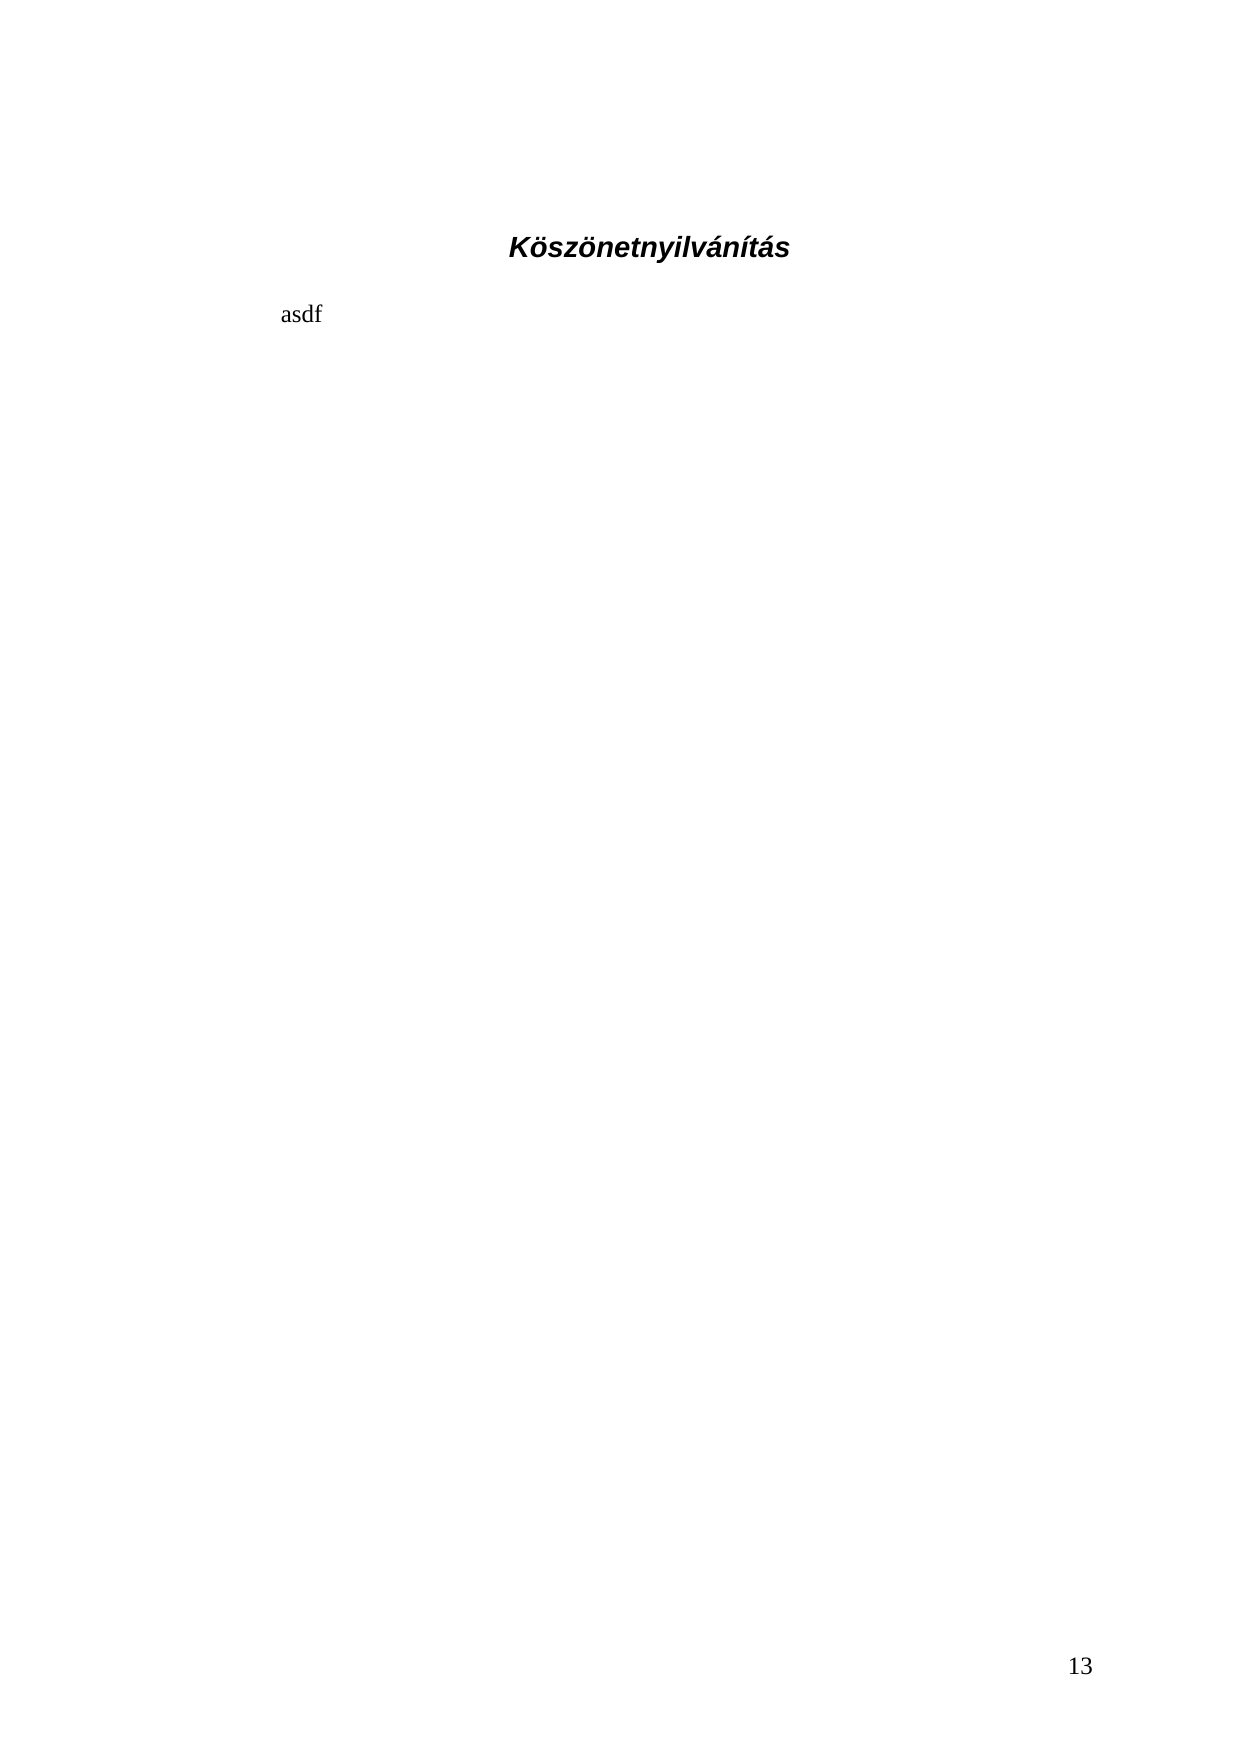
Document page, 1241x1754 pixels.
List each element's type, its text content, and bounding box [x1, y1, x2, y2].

subtitle Köszönetnyilvánítás [207, 230, 1093, 264]
text asdf [207, 299, 1093, 327]
